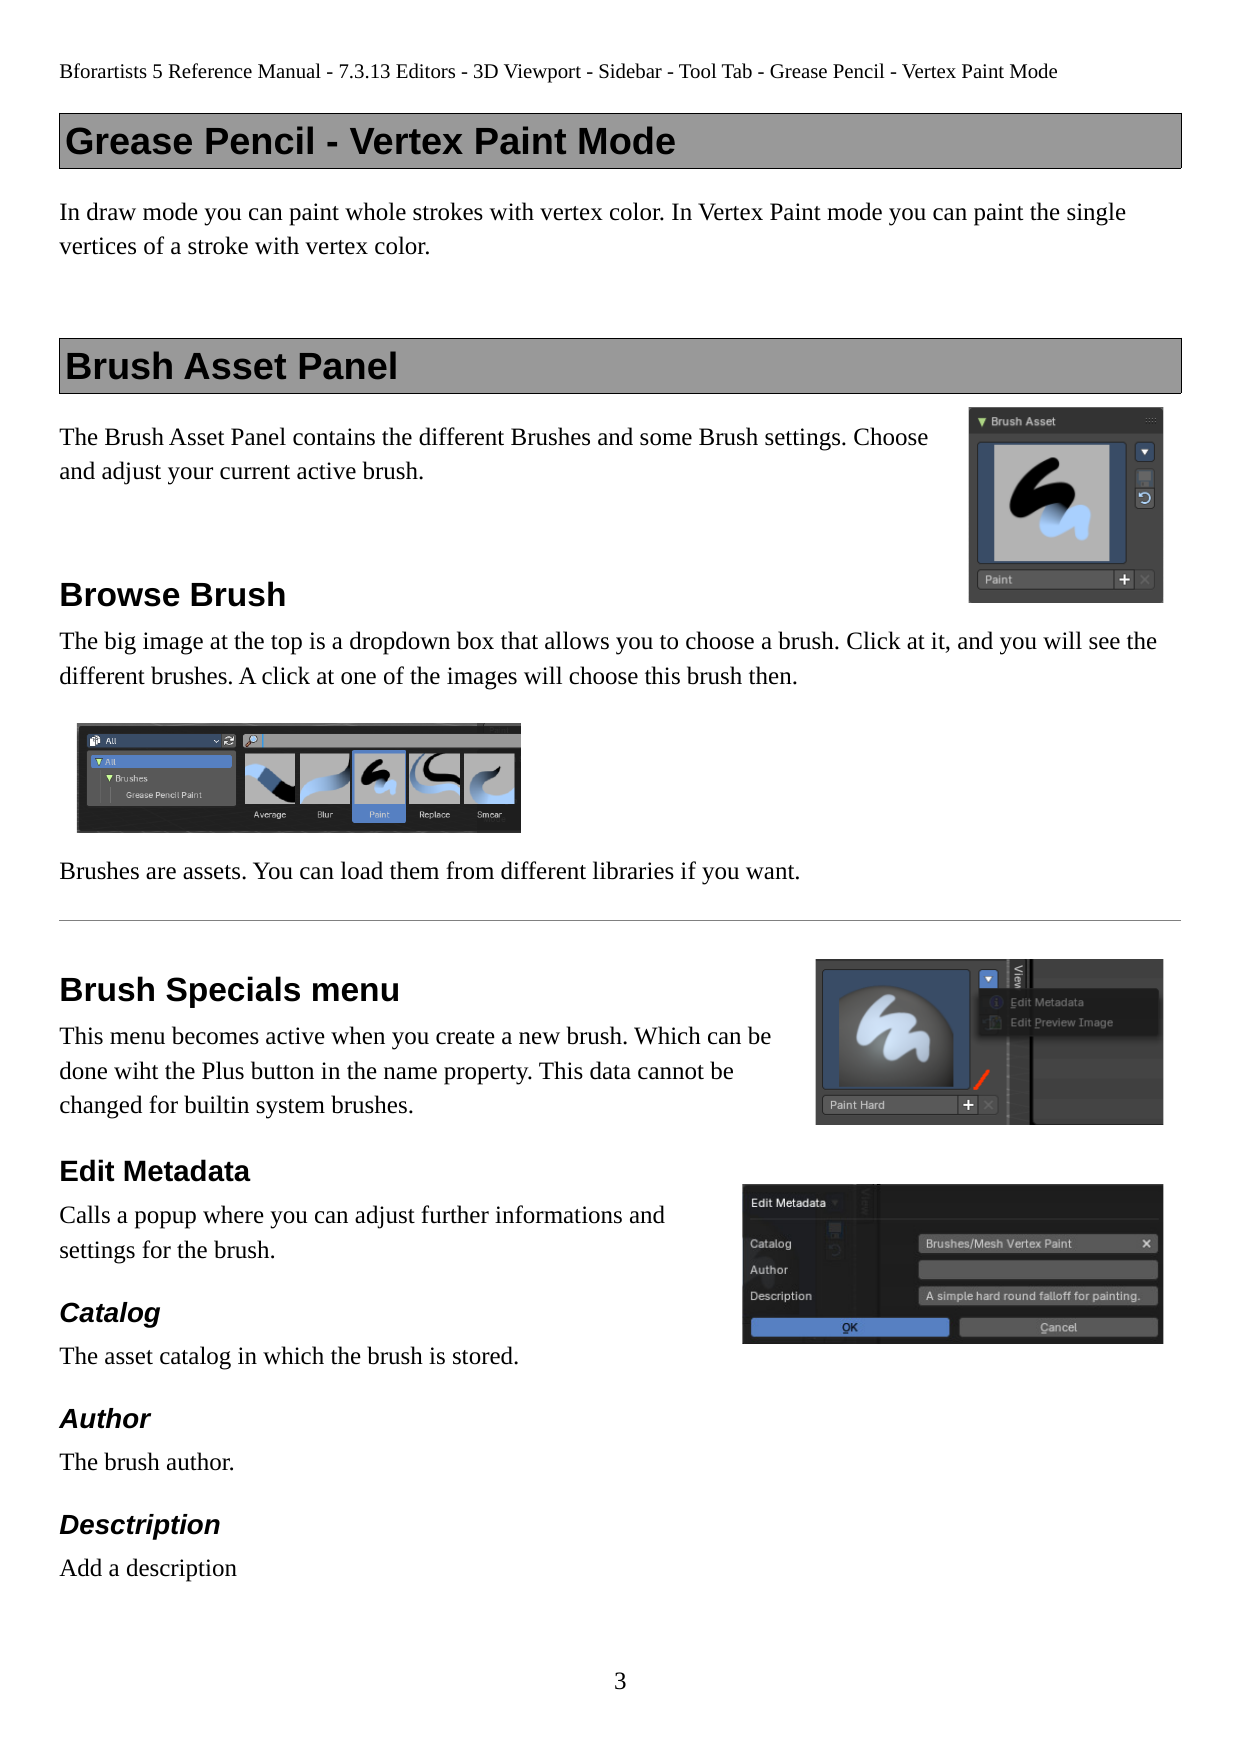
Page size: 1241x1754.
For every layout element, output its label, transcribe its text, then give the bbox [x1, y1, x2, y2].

subtitle Brush Specials menu [59, 970, 815, 1009]
subtitle Desctription [59, 1508, 1181, 1540]
subtitle Catalog [59, 1296, 742, 1328]
picture [76, 723, 521, 833]
text This menu becomes active when you create a new brush. Which can be done wiht the Plus button in the name property. This data cannot be changed for builtin system brushes. [59, 1021, 815, 1119]
picture [815, 959, 1164, 1125]
subtitle Author [59, 1402, 1181, 1434]
text In draw mode you can paint whole strokes with vertex color. In Vertex Paint mode you can paint the single vertices of a stroke with vertex color. [59, 197, 1181, 260]
table_header Brush Asset Panel [60, 339, 1181, 393]
text Calls a popup where you can adjust further informations and settings for the brush. [59, 1200, 742, 1263]
text The asset catalog in which the brush is stored. [59, 1341, 1181, 1369]
subtitle [1164, 970, 1181, 1009]
subtitle [1164, 1296, 1181, 1328]
subtitle Edit Metadata [59, 1154, 1181, 1188]
text The brush author. [59, 1447, 1181, 1475]
text The big image at the top is a dropdown box that allows you to choose a brush. Click at it, and you will see the different brushes. A click at one of the images will choose this brush then. [59, 626, 1181, 689]
subtitle Browse Brush [59, 575, 1181, 614]
text Brushes are assets. You can load them from different libraries if you want. [59, 710, 1181, 885]
text The Brush Asset Panel contains the different Brushes and some Brush settings. Choose and adjust your current active brush. [59, 422, 968, 485]
text Add a description [59, 1553, 1181, 1581]
table_header Grease Pencil - Vertex Paint Mode [60, 114, 1181, 168]
picture [742, 1184, 1164, 1344]
picture [968, 407, 1164, 603]
